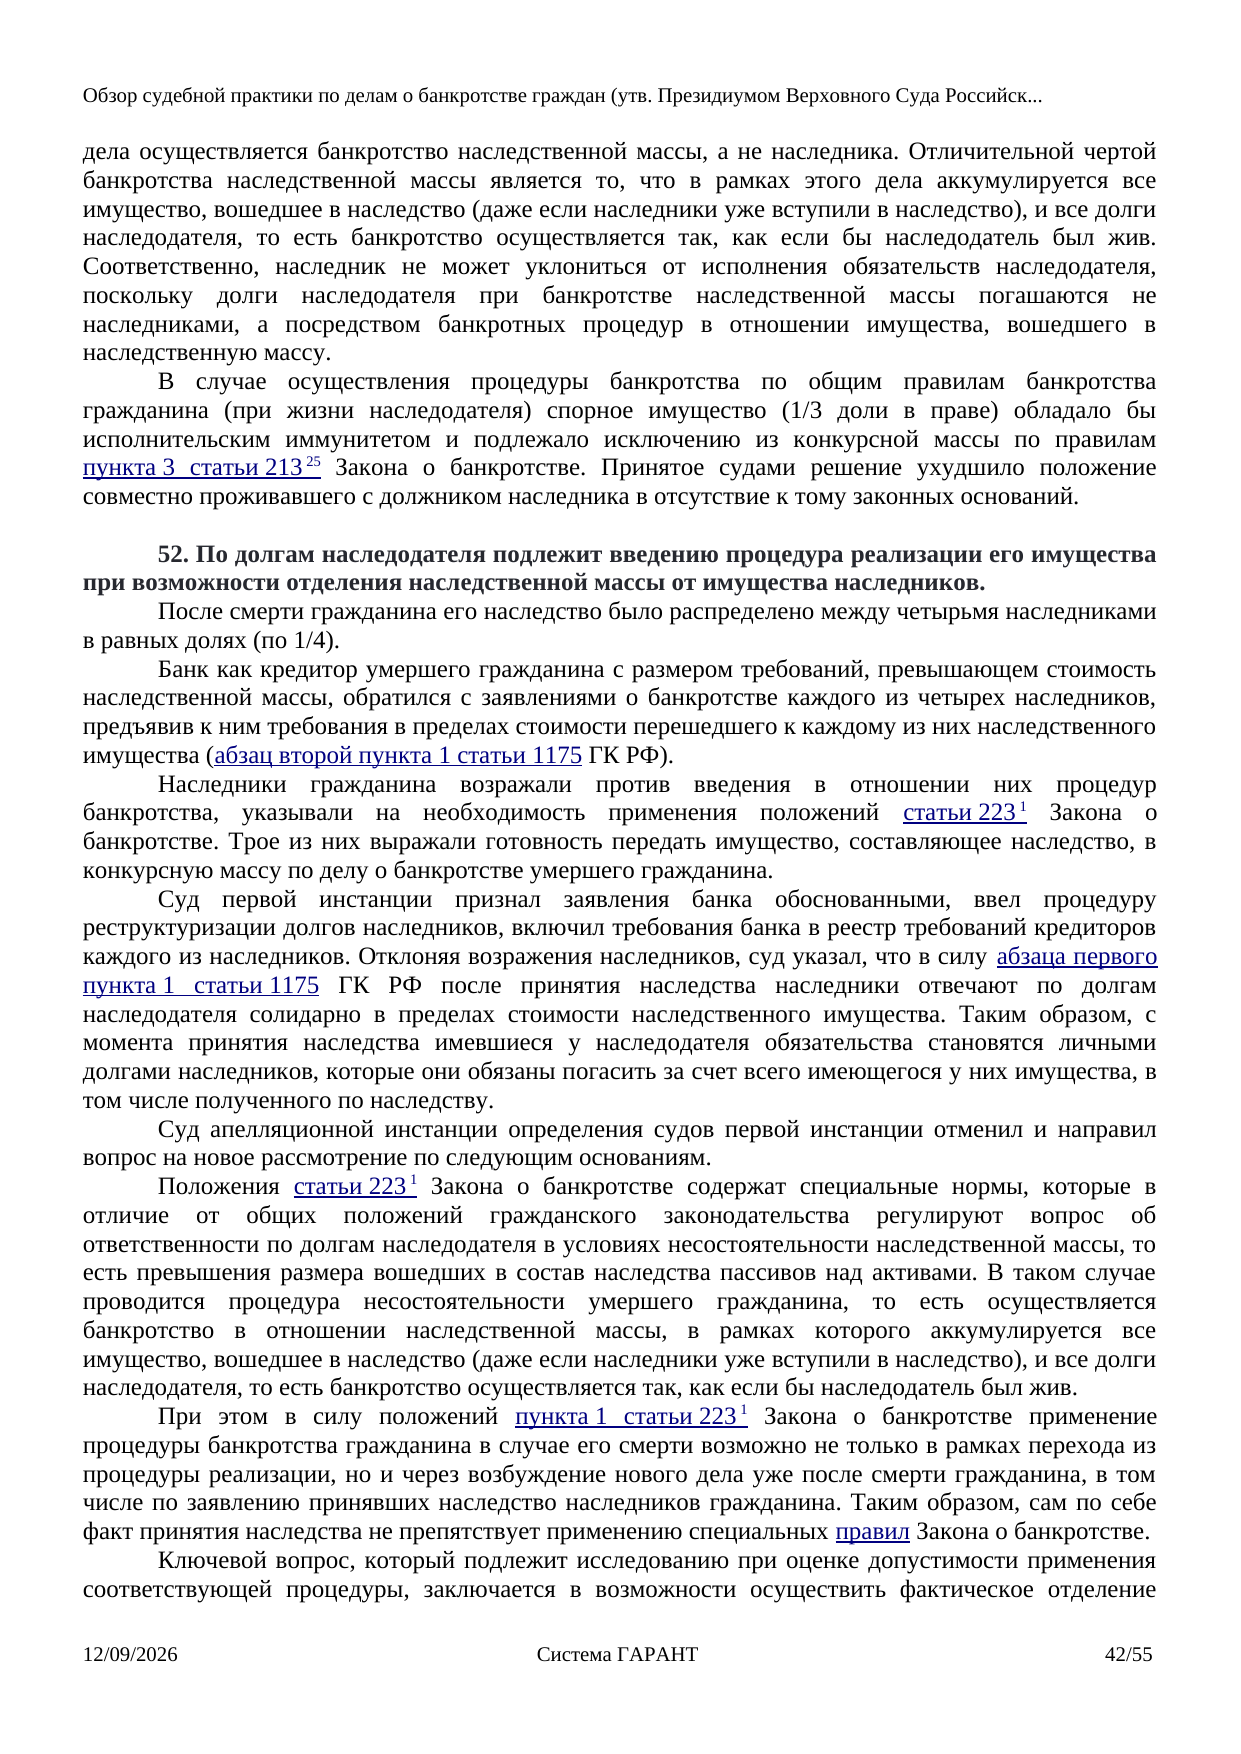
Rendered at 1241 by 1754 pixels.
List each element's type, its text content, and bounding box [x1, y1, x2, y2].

text После смерти гражданина его наследство было распределено между четырьмя наследниками в равных долях (по 1/4). [83, 596, 1157, 654]
text При этом в силу положений пункта 1 статьи 223 1 Закона о банкротстве применение процедуры банкротства гражданина в случае его смерти возможно не только в рамках перехода из процедуры реализации, но и через возбуждение нового дела уже после смерти гражданина, в том числе по заявлению принявших наследство наследников гражданина. Таким образом, сам по себе факт принятия наследства не препятствует применению специальных правил Закона о банкротстве. [83, 1401, 1157, 1545]
text Банк как кредитор умершего гражданина с размером требований, превышающем стоимость наследственной массы, обратился с заявлениями о банкротстве каждого из четырех наследников, предъявив к ним требования в пределах стоимости перешедшего к каждому из них наследственного имущества (абзац второй пункта 1 статьи 1175 ГК РФ). [83, 654, 1157, 769]
text Положения статьи 223 1 Закона о банкротстве содержат специальные нормы, которые в отличие от общих положений гражданского законодательства регулируют вопрос об ответственности по долгам наследодателя в условиях несостоятельности наследственной массы, то есть превышения размера вошедших в состав наследства пассивов над активами. В таком случае проводится процедура несостоятельности умершего гражданина, то есть осуществляется банкротство в отношении наследственной массы, в рамках которого аккумулируется все имущество, вошедшее в наследство (даже если наследники уже вступили в наследство), и все долги наследодателя, то есть банкротство осуществляется так, как если бы наследодатель был жив. [83, 1171, 1157, 1401]
text Ключевой вопрос, который подлежит исследованию при оценке допустимости применения соответствующей процедуры, заключается в возможности осуществить фактическое отделение [83, 1545, 1157, 1602]
text Суд первой инстанции признал заявления банка обоснованными, ввел процедуру реструктуризации долгов наследников, включил требования банка в реестр требований кредиторов каждого из наследников. Отклоняя возражения наследников, суд указал, что в силу абзаца первого пункта 1 статьи 1175 ГК РФ после принятия наследства наследники отвечают по долгам наследодателя солидарно в пределах стоимости наследственного имущества. Таким образом, с момента принятия наследства имевшиеся у наследодателя обязательства становятся личными долгами наследников, которые они обязаны погасить за счет всего имеющегося у них имущества, в том числе полученного по наследству. [83, 884, 1157, 1114]
text 52. По долгам наследодателя подлежит введению процедура реализации его имущества при возможности отделения наследственной массы от имущества наследников. [83, 539, 1157, 596]
text Наследники гражданина возражали против введения в отношении них процедур банкротства, указывали на необходимость применения положений статьи 223 1 Закона о банкротстве. Трое из них выражали готовность передать имущество, составляющее наследство, в конкурсную массу по делу о банкротстве умершего гражданина. [83, 769, 1157, 884]
text В случае осуществления процедуры банкротства по общим правилам банкротства гражданина (при жизни наследодателя) спорное имущество (1/3 доли в праве) обладало бы исполнительским иммунитетом и подлежало исключению из конкурсной массы по правилам пункта 3 статьи 213 25 Закона о банкротстве. Принятое судами решение ухудшило положение совместно проживавшего с должником наследника в отсутствие к тому законных оснований. [83, 366, 1157, 510]
text дела осуществляется банкротство наследственной массы, а не наследника. Отличительной чертой банкротства наследственной массы является то, что в рамках этого дела аккумулируется все имущество, вошедшее в наследство (даже если наследники уже вступили в наследство), и все долги наследодателя, то есть банкротство осуществляется так, как если бы наследодатель был жив. Соответственно, наследник не может уклониться от исполнения обязательств наследодателя, поскольку долги наследодателя при банкротстве наследственной массы погашаются не наследниками, а посредством банкротных процедур в отношении имущества, вошедшего в наследственную массу. [83, 136, 1157, 366]
text Суд апелляционной инстанции определения судов первой инстанции отменил и направил вопрос на новое рассмотрение по следующим основаниям. [83, 1114, 1157, 1171]
